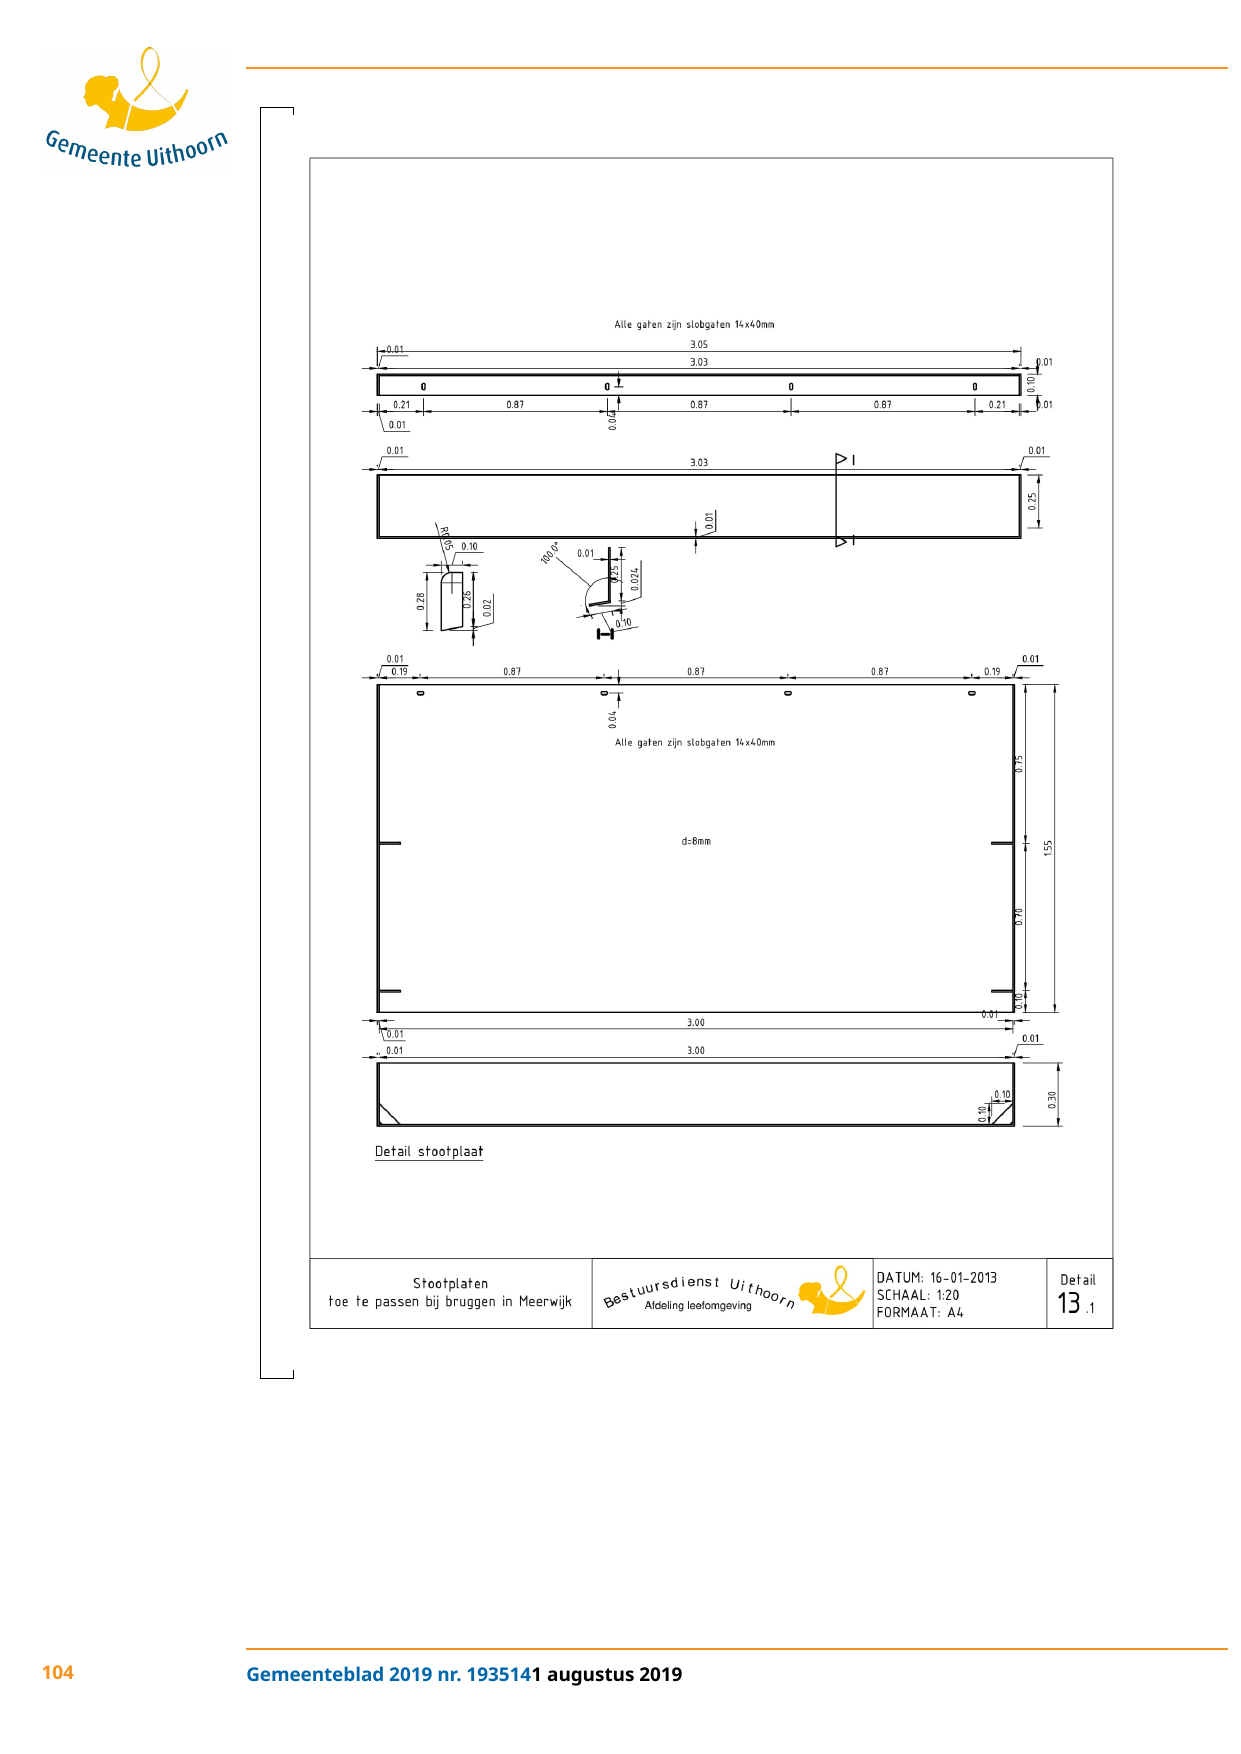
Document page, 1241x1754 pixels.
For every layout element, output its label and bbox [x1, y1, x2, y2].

picture [41, 47, 231, 172]
picture [268, 115, 1155, 1370]
